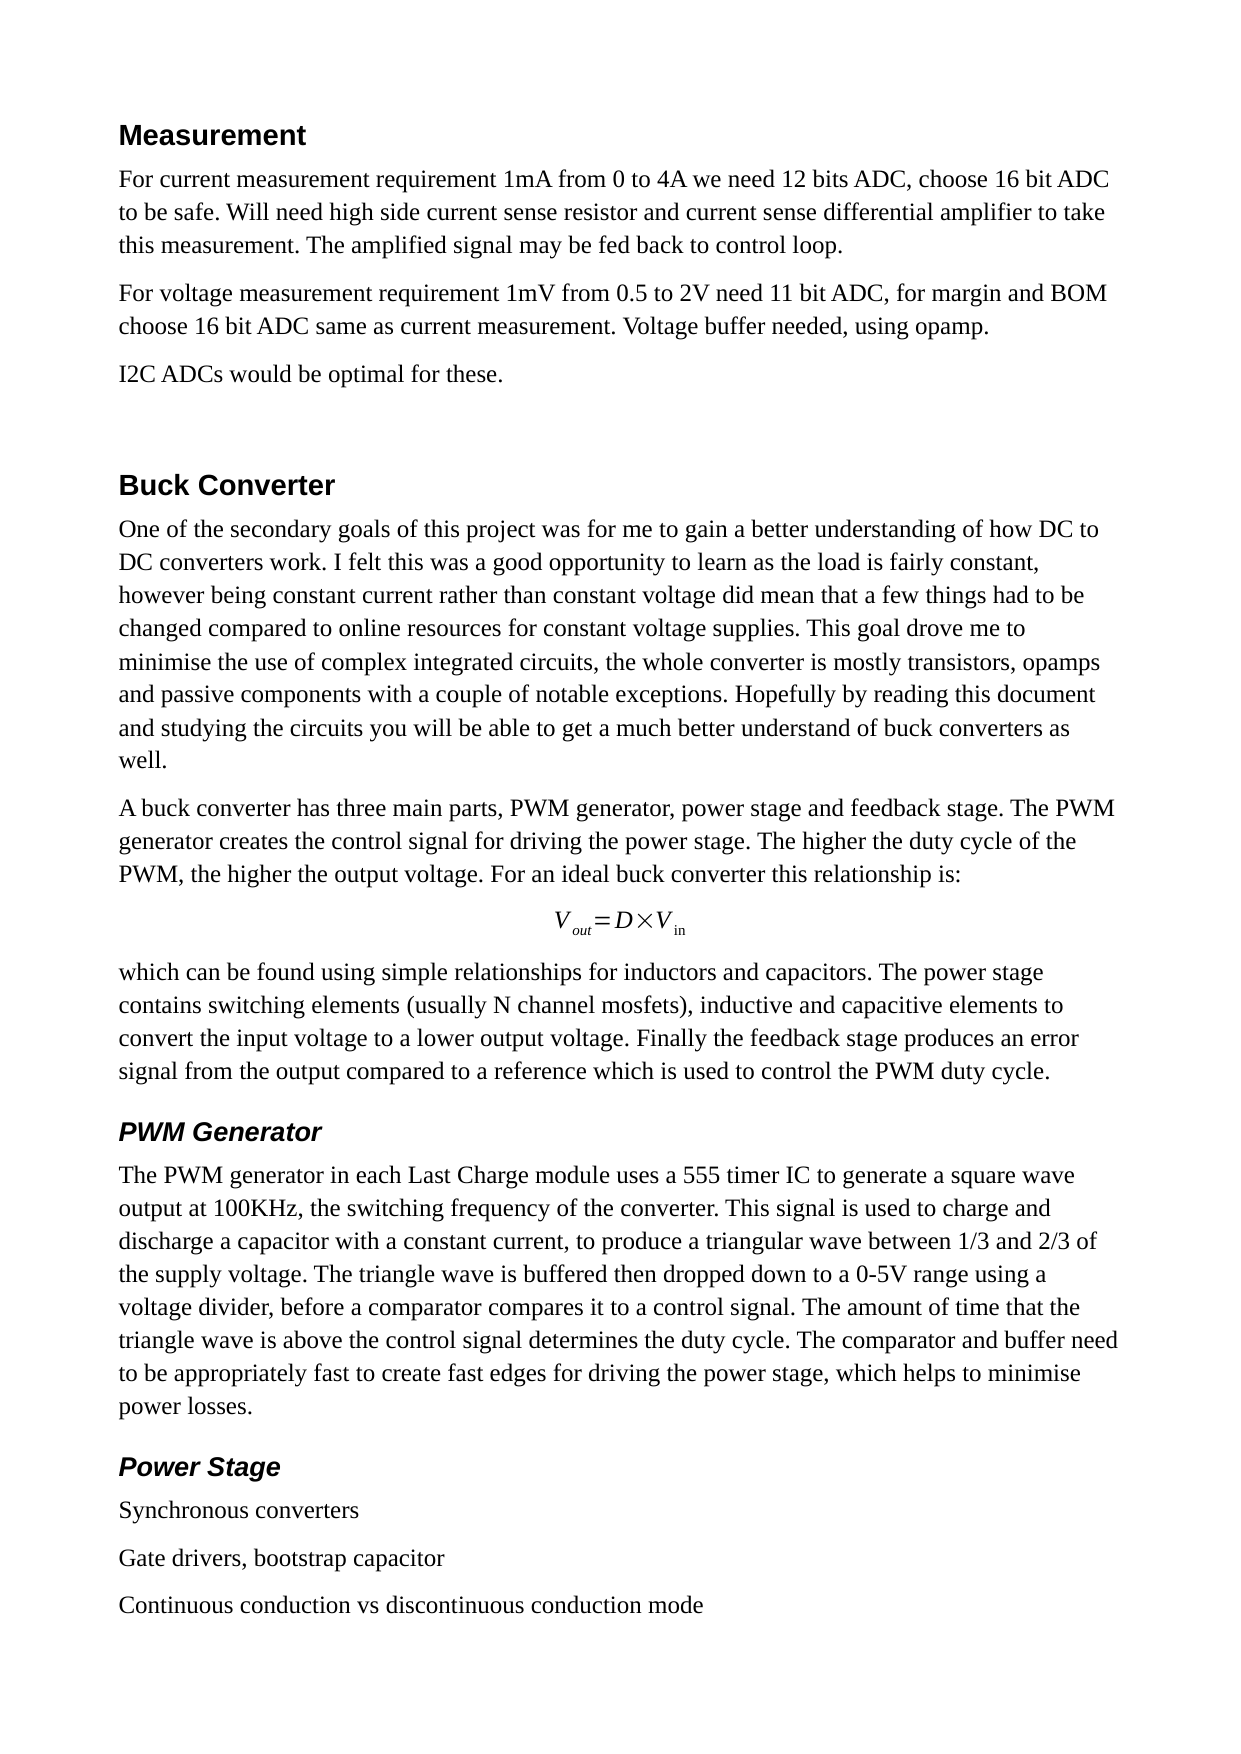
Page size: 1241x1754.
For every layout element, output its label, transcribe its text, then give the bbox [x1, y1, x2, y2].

text Gate drivers, bootstrap capacitor [118, 1543, 1122, 1571]
text I2C ADCs would be optimal for these. [118, 359, 1122, 387]
text For current measurement requirement 1mA from 0 to 4A we need 12 bits ADC, choose 16 bit ADC to be safe. Will need high side current sense resistor and current sense differential amplifier to take this measurement. The amplified signal may be fed back to control loop. [118, 164, 1122, 259]
text For voltage measurement requirement 1mV from 0.5 to 2V need 11 bit ADC, for margin and BOM choose 16 bit ADC same as current measurement. Voltage buffer needed, using opamp. [118, 278, 1122, 340]
subtitle Power Stage [118, 1451, 1122, 1482]
text which can be found using simple relationships for inductors and capacitors. The power stage contains switching elements (usually N channel mosfets), inductive and capacitive elements to convert the input voltage to a lower output voltage. Finally the feedback stage produces an error signal from the output compared to a reference which is used to control the PWM duty cycle. [118, 957, 1122, 1085]
text A buck converter has three main parts, PWM generator, power stage and feedback stage. The PWM generator creates the control signal for driving the power stage. The higher the duty cycle of the PWM, the higher the output voltage. For an ideal buck converter this relationship is: [118, 793, 1122, 888]
subtitle Buck Converter [118, 468, 1122, 502]
text Continuous conduction vs discontinuous conduction mode [118, 1590, 1122, 1619]
text Synchronous converters [118, 1495, 1122, 1524]
subtitle PWM Generator [118, 1116, 1122, 1147]
text One of the secondary goals of this project was for me to gain a better understanding of how DC to DC converters work. I felt this was a good opportunity to learn as the load is fairly constant, however being constant current rather than constant voltage did mean that a few things had to be changed compared to online resources for constant voltage supplies. This goal drove me to minimise the use of complex integrated circuits, the whole converter is mostly transistors, opamps and passive components with a couple of notable exceptions. Hopefully by reading this document and studying the circuits you will be able to get a much better understand of buck converters as well. [118, 514, 1122, 774]
subtitle Measurement [118, 118, 1122, 152]
text The PWM generator in each Last Charge module uses a 555 timer IC to generate a square wave output at 100KHz, the switching frequency of the converter. This signal is used to charge and discharge a capacitor with a constant current, to produce a triangular wave between 1/3 and 2/3 of the supply voltage. The triangle wave is buffered then dropped down to a 0-5V range using a voltage divider, before a comparator compares it to a control signal. The amount of time that the triangle wave is above the control signal determines the duty cycle. The comparator and buffer need to be appropriately fast to create fast edges for driving the power stage, which helps to minimise power losses. [118, 1160, 1122, 1420]
